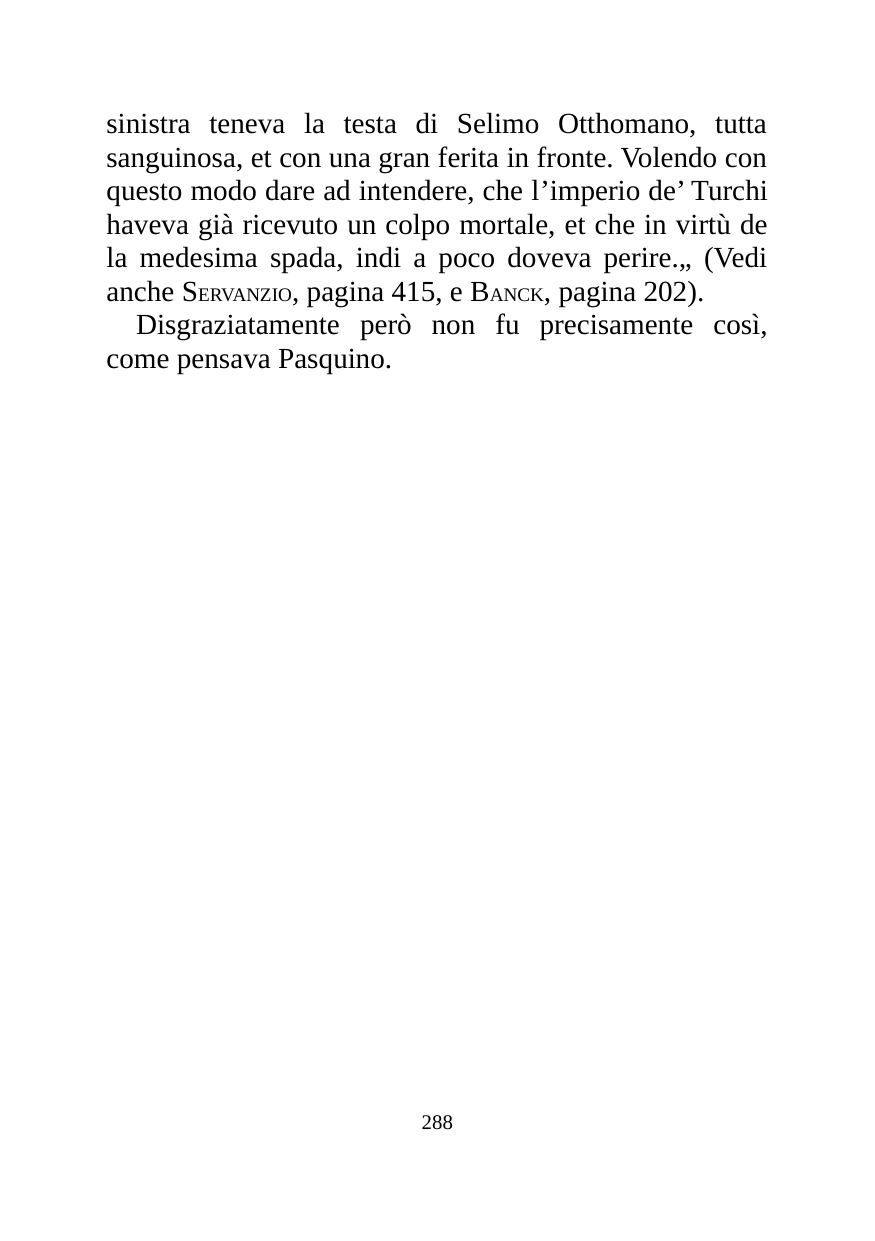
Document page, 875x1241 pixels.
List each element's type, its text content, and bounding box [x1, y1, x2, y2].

text sinistra teneva la testa di Selimo Otthomano, tutta sanguinosa, et con una gran ferita in fronte. Volendo con questo modo dare ad intendere, che l’imperio de’ Turchi haveva già ricevuto un colpo mortale, et che in virtù de la medesima spada, indi a poco doveva perire.„ (Vedi anche Servanzio, pagina 415, e Banck, pagina 202). [106, 106, 768, 307]
text Disgraziatamente però non fu precisamente così, come pensava Pasquino. [106, 307, 768, 374]
